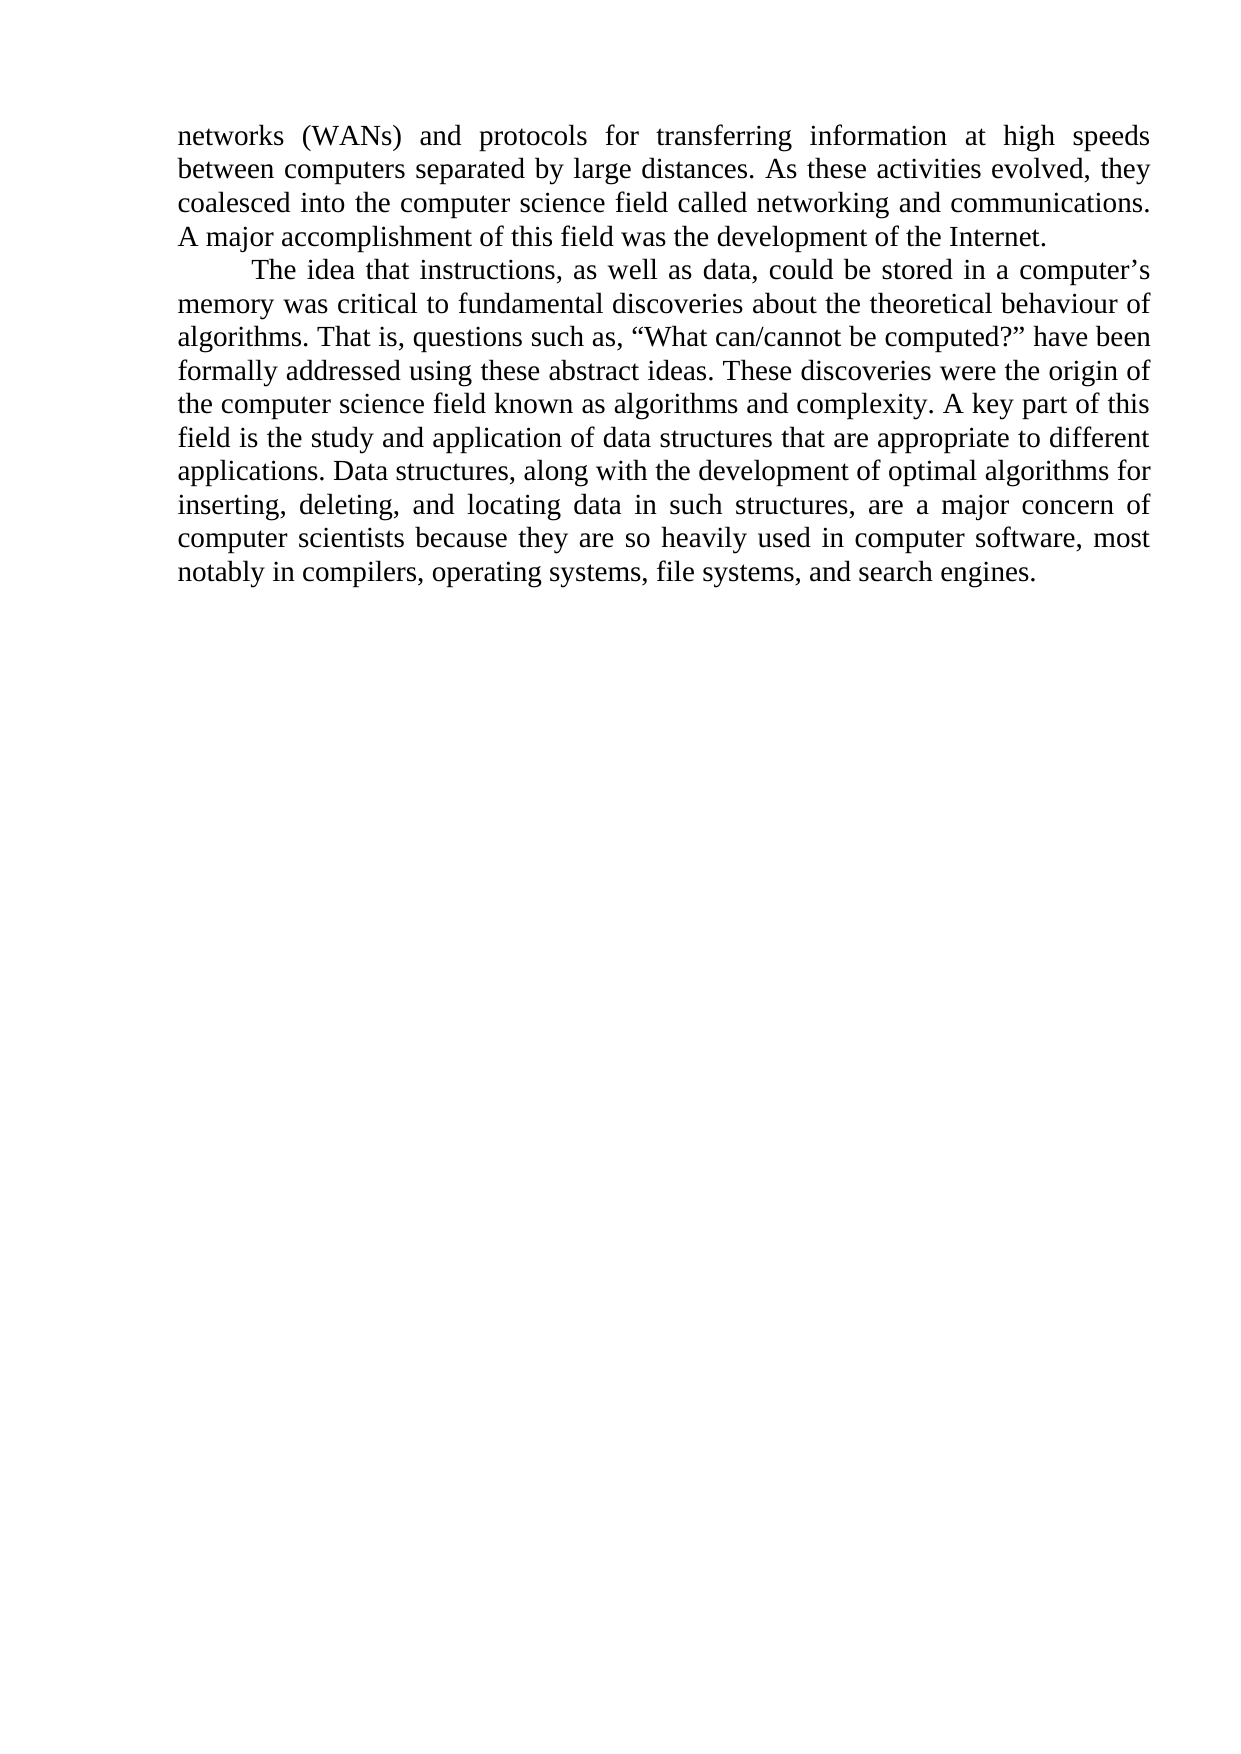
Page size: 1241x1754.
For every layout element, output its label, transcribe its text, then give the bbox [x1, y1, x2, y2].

text networks (WANs) and protocols for transferring information at high speeds between computers separated by large distances. As these activities evolved, they coalesced into the computer science field called networking and communications. A major accomplishment of this field was the development of the Internet. [177, 118, 1152, 252]
text The idea that instructions, as well as data, could be stored in a computer’s memory was critical to fundamental discoveries about the theoretical behaviour of algorithms. That is, questions such as, “What can/cannot be computed?” have been formally addressed using these abstract ideas. These discoveries were the origin of the computer science field known as algorithms and complexity. A key part of this field is the study and application of data structures that are appropriate to different applications. Data structures, along with the development of optimal algorithms for inserting, deleting, and locating data in such structures, are a major concern of computer scientists because they are so heavily used in computer software, most notably in compilers, operating systems, file systems, and search engines. [177, 252, 1152, 588]
